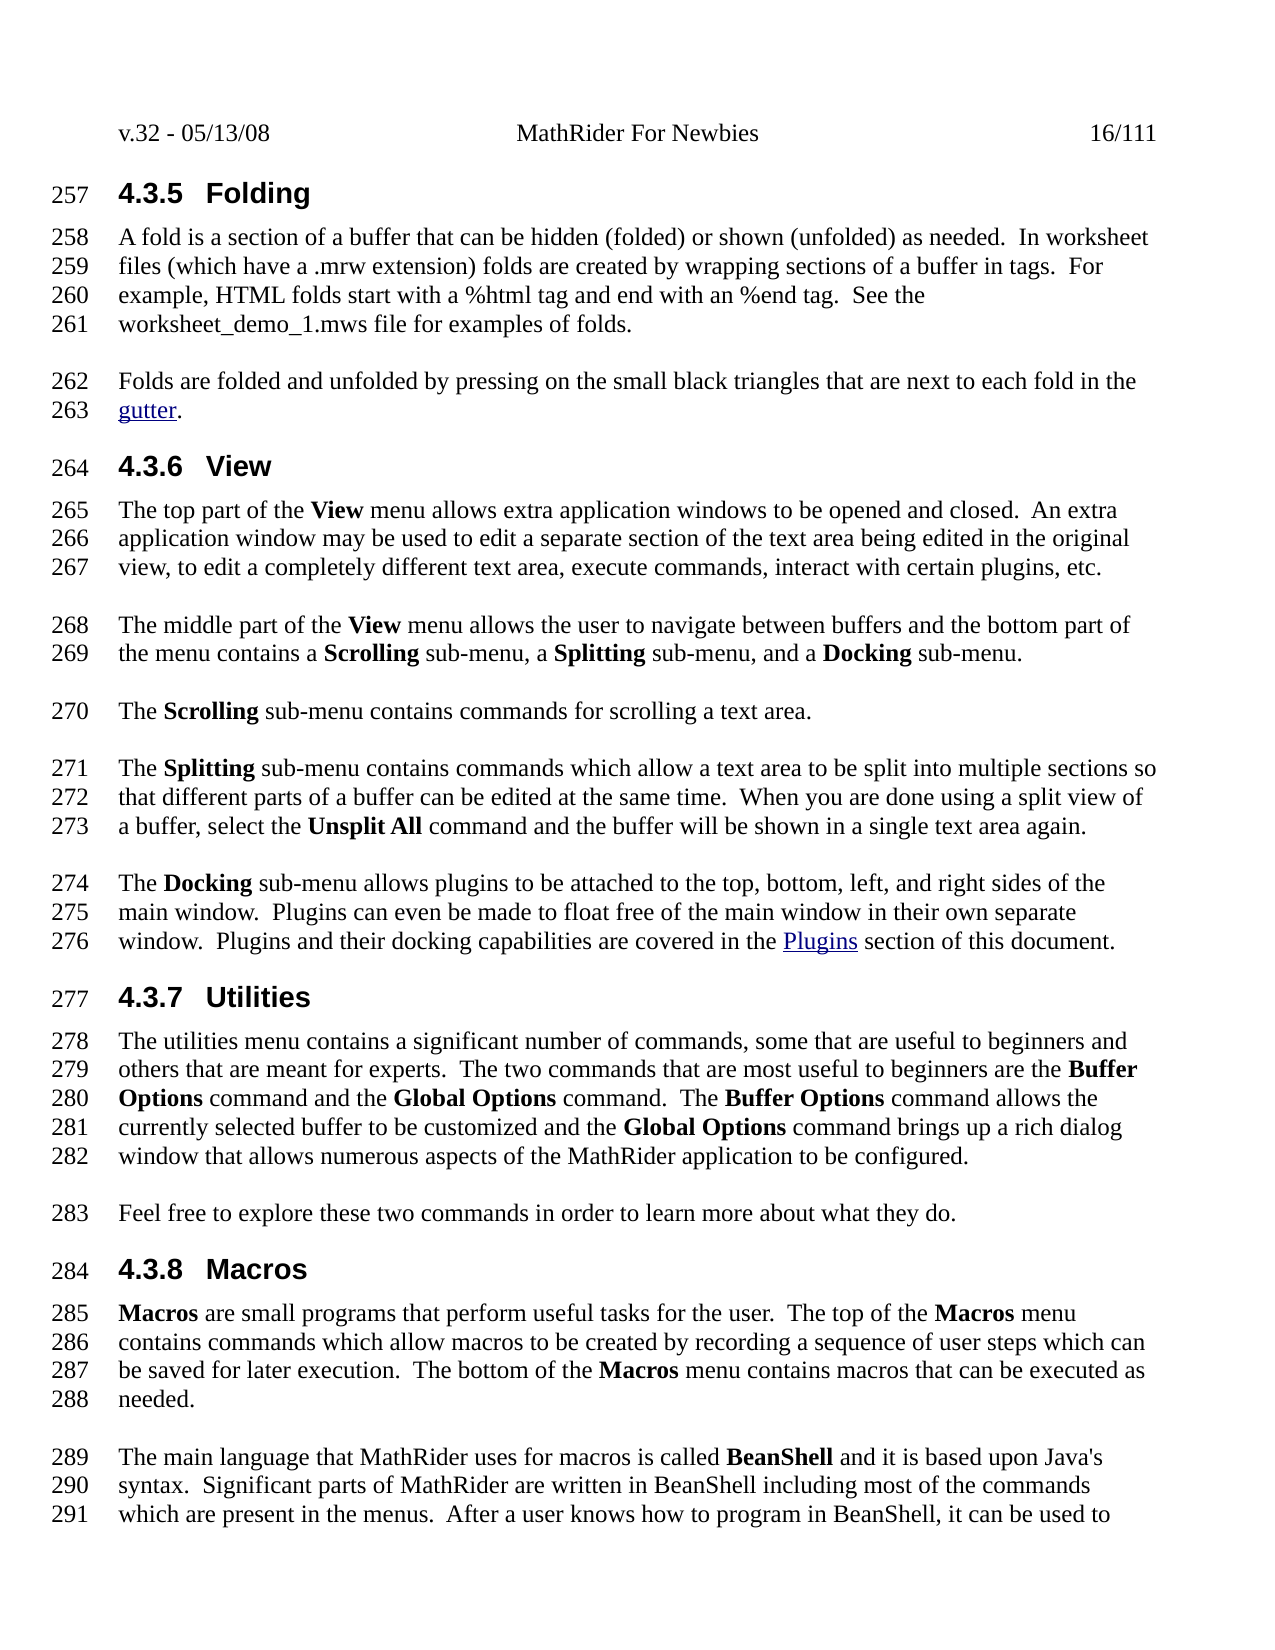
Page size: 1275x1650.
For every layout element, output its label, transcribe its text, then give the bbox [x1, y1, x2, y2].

subtitle Utilities [118, 980, 1157, 1013]
text A fold is a section of a buffer that can be hidden (folded) or shown (unfolded) as needed. In worksheet files (which have a .mrw extension) folds are created by wrapping sections of a buffer in tags. For example, HTML folds start with a %html tag and end with an %end tag. See the worksheet_demo_1.mws file for examples of folds. [118, 222, 1157, 337]
text The Splitting sub-menu contains commands which allow a text area to be split into multiple sections so that different parts of a buffer can be edited at the same time. When you are done using a split view of a buffer, select the Unsplit All command and the buffer will be shown in a single text area again. [118, 753, 1157, 840]
subtitle View [118, 449, 1157, 482]
text The top part of the View menu allows extra application windows to be opened and closed. An extra application window may be used to edit a separate section of the text area being edited in the original view, to edit a completely different text area, execute commands, interact with certain plugins, etc. [118, 495, 1157, 581]
text The Docking sub-menu allows plugins to be attached to the top, bottom, left, and right sides of the main window. Plugins can even be made to float free of the main window in their own separate window. Plugins and their docking capabilities are covered in the Plugins section of this document. [118, 868, 1157, 955]
subtitle Macros [118, 1252, 1157, 1286]
text Folds are folded and unfolded by pressing on the small black triangles that are next to each fold in the gutter. [118, 366, 1157, 424]
subtitle Folding [118, 176, 1157, 210]
text Macros are small programs that perform useful tasks for the user. The top of the Macros menu contains commands which allow macros to be created by recording a sequence of user steps which can be saved for later execution. The bottom of the Macros menu contains macros that can be executed as needed. [118, 1298, 1157, 1413]
text The utilities menu contains a significant number of commands, some that are useful to beginners and others that are meant for experts. The two commands that are most useful to beginners are the Buffer Options command and the Global Options command. The Buffer Options command allows the currently selected buffer to be customized and the Global Options command brings up a rich dialog window that allows numerous aspects of the MathRider application to be configured. [118, 1026, 1157, 1169]
text The middle part of the View menu allows the user to navigate between buffers and the bottom part of the menu contains a Scrolling sub-menu, a Splitting sub-menu, and a Docking sub-menu. [118, 610, 1157, 667]
text The Scrolling sub-menu contains commands for scrolling a text area. [118, 696, 1157, 725]
text The main language that MathRider uses for macros is called BeanShell and it is based upon Java's syntax. Significant parts of MathRider are written in BeanShell including most of the commands which are present in the menus. After a user knows how to program in BeanShell, it can be used to [118, 1442, 1157, 1528]
text Feel free to explore these two commands in order to learn more about what they do. [118, 1198, 1157, 1227]
